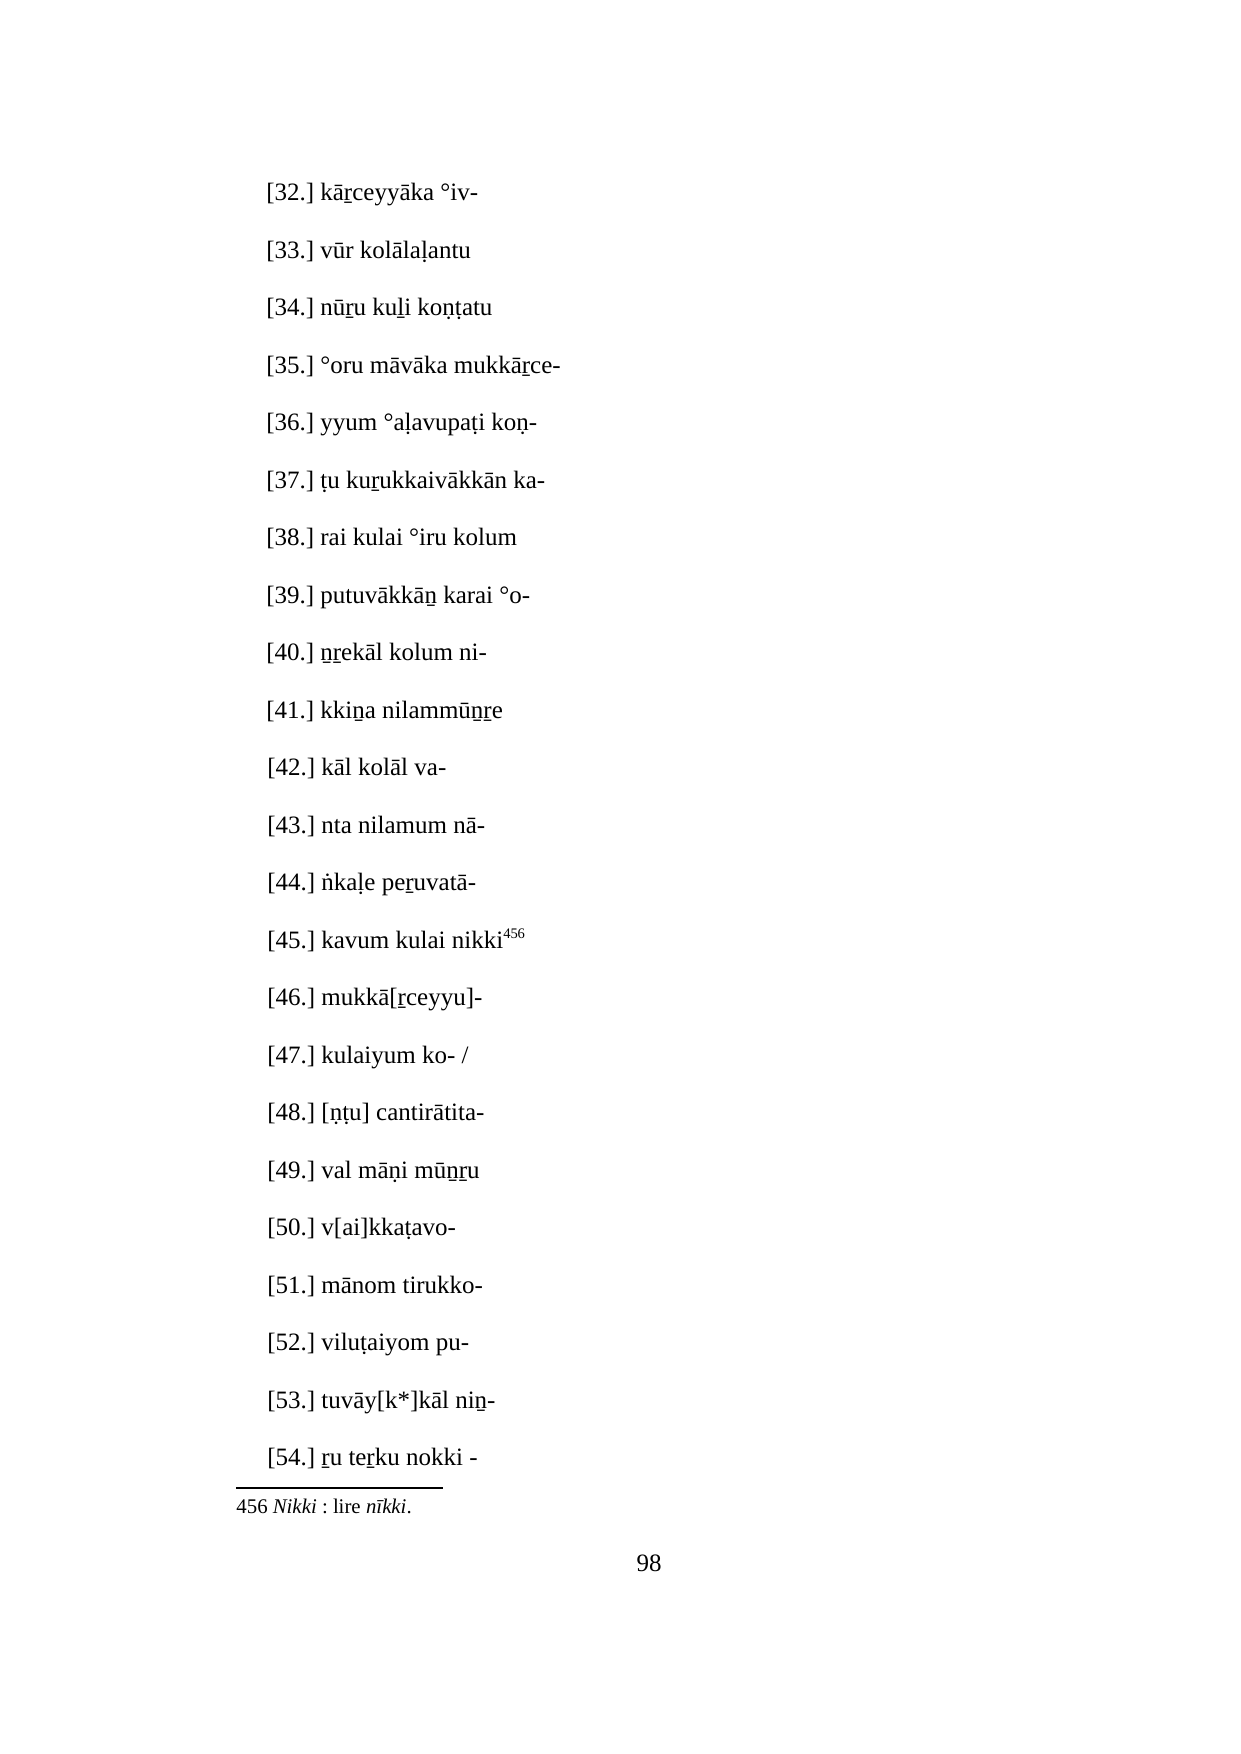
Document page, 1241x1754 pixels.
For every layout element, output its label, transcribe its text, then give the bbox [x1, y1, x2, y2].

text [38.] rai kulai °iru kolum [266, 522, 1061, 551]
text [49.] val māṇi mūṉṟu [267, 1155, 1061, 1183]
text [47.] kulaiyum ko- / [267, 1040, 1061, 1068]
text [39.] putuvākkāṉ karai °o- [266, 580, 1061, 608]
text [40.] ṉṟekāl kolum ni- [266, 637, 1061, 666]
text [54.] ṟu teṟku nokki - [267, 1442, 1061, 1471]
text [53.] tuvāy[k*]kāl niṉ- [267, 1385, 1061, 1413]
text [45.] kavum kulai nikki [267, 925, 1061, 953]
text [35.] °oru māvāka mukkāṟce- [266, 350, 1061, 378]
text [34.] nūṟu kuḻi koṇṭatu [266, 292, 1061, 321]
text [42.] kāl kolāl va- [267, 752, 1061, 781]
text [51.] mānom tirukko- [267, 1270, 1061, 1298]
text [44.] ṅkaḷe peṟuvatā- [267, 867, 1061, 896]
text [41.] kkiṉa nilammūṉṟe [266, 695, 1061, 723]
text [52.] viluṭaiyom pu- [267, 1327, 1061, 1356]
text [43.] nta nilamum nā- [267, 810, 1061, 838]
text [48.] [ṇṭu] cantirātita- [267, 1097, 1061, 1126]
text Nikki : lire nīkki. [236, 1494, 1061, 1518]
text [37.] ṭu kuṟukkaivākkān ka- [266, 465, 1061, 493]
text [33.] vūr kolālaḷantu [266, 235, 1061, 263]
text [50.] v[ai]kkaṭavo- [267, 1212, 1061, 1241]
text [32.] kāṟceyyāka °iv- [266, 177, 1061, 206]
text [36.] yyum °aḷavupaṭi koṇ- [266, 407, 1061, 436]
text [46.] mukkā[ṟceyyu]- [267, 982, 1061, 1011]
